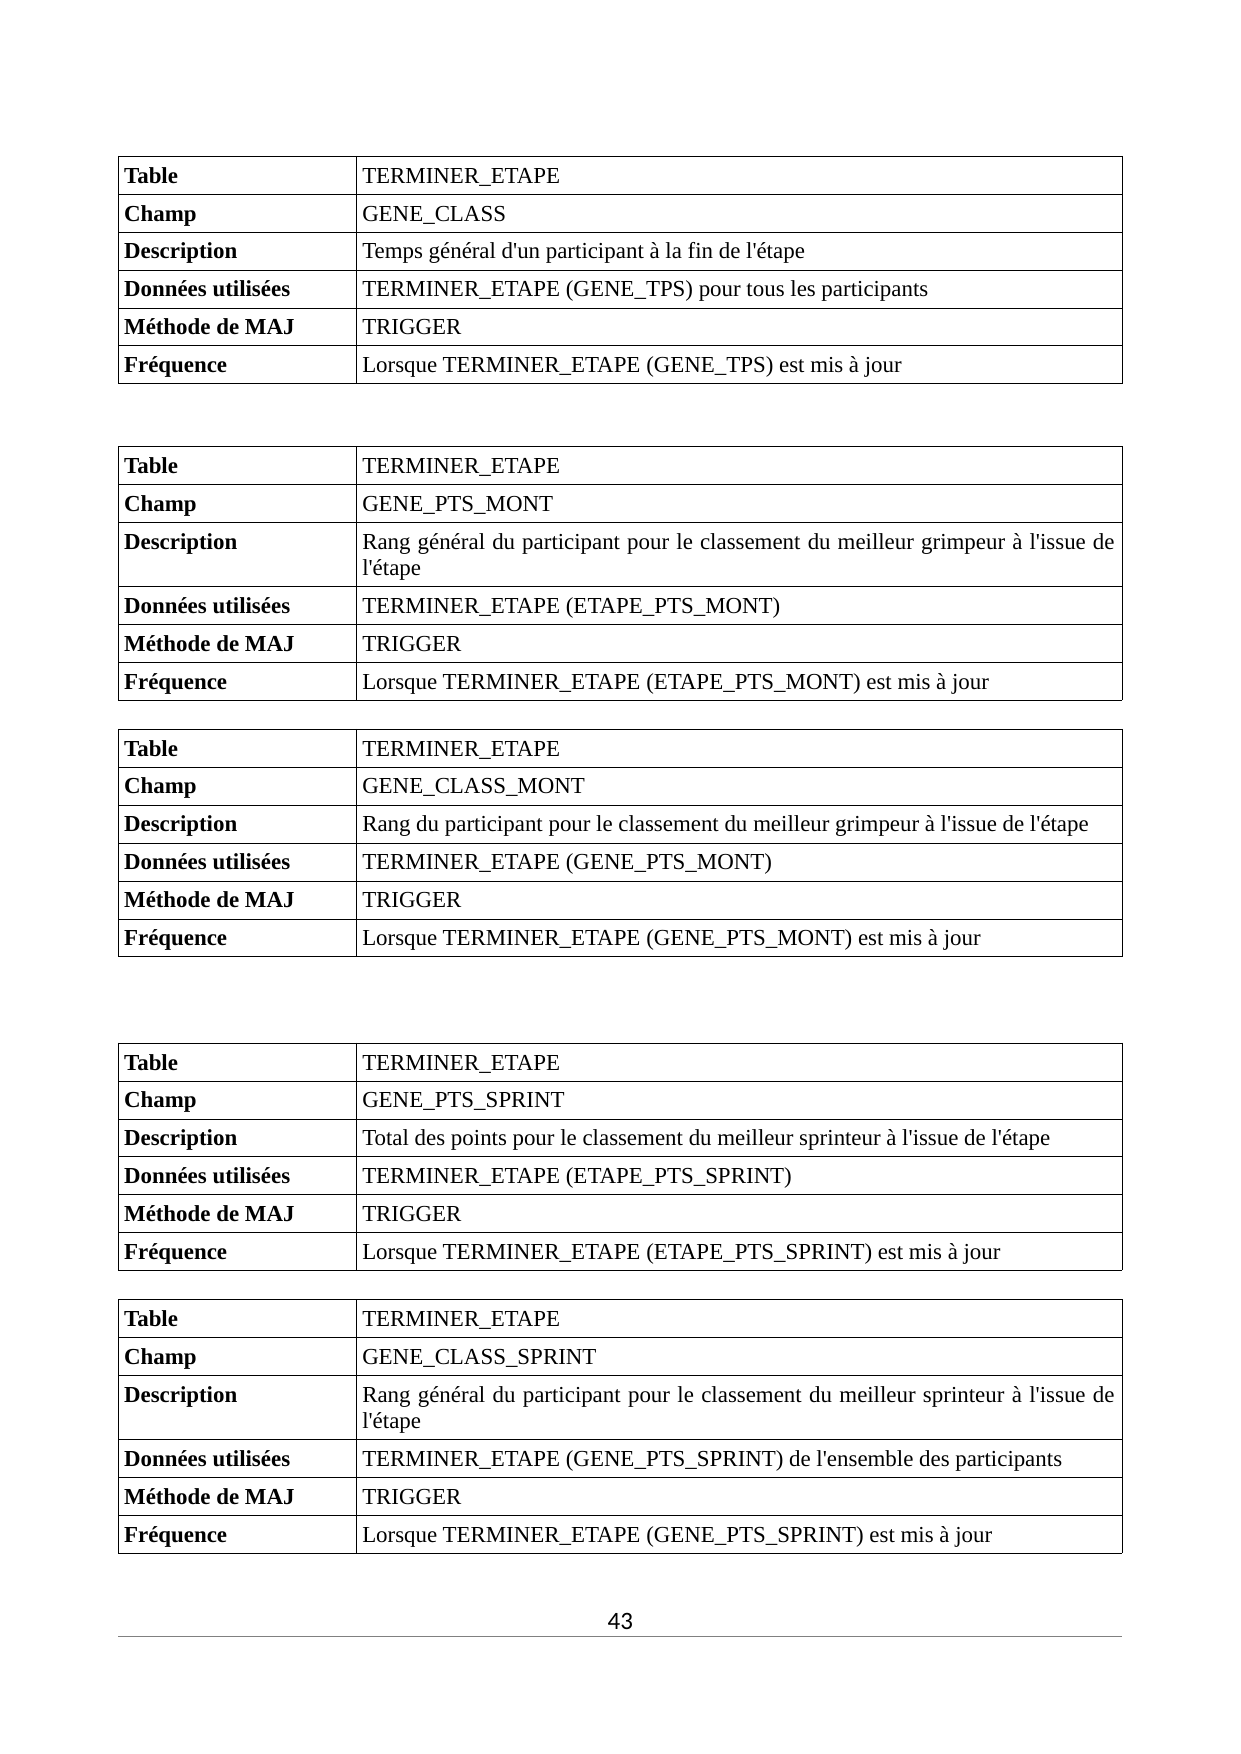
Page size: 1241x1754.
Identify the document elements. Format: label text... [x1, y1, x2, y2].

table_cell Description [119, 1120, 356, 1156]
table_cell Lorsque TERMINER_ETAPE (ETAPE_PTS_SPRINT) est mis à jour [357, 1233, 1122, 1270]
table_cell Données utilisées [119, 1157, 356, 1194]
table_cell Méthode de MAJ [119, 309, 356, 345]
table_cell GENE_PTS_SPRINT [357, 1082, 1122, 1118]
table_cell Lorsque TERMINER_ETAPE (GENE_PTS_SPRINT) est mis à jour [357, 1516, 1122, 1553]
table_cell Description [119, 523, 356, 586]
table_cell TRIGGER [357, 882, 1122, 918]
table_cell Lorsque TERMINER_ETAPE (ETAPE_PTS_MONT) est mis à jour [357, 663, 1122, 700]
table_cell Méthode de MAJ [119, 882, 356, 918]
table_cell GENE_CLASS_SPRINT [357, 1338, 1122, 1375]
table_cell TERMINER_ETAPE (ETAPE_PTS_MONT) [357, 587, 1122, 624]
table_header TERMINER_ETAPE [357, 730, 1122, 767]
table_header Table [119, 447, 356, 484]
table_cell TRIGGER [357, 1195, 1122, 1232]
table_cell Données utilisées [119, 587, 356, 624]
table_cell Temps général d'un participant à la fin de l'étape [357, 233, 1122, 269]
table_cell Lorsque TERMINER_ETAPE (GENE_TPS) est mis à jour [357, 346, 1122, 383]
table_header TERMINER_ETAPE [357, 1300, 1122, 1337]
table_cell Rang général du participant pour le classement du meilleur grimpeur à l'issue de l'étape [357, 523, 1122, 586]
table_cell Données utilisées [119, 1440, 356, 1477]
table_cell GENE_CLASS [357, 195, 1122, 232]
table_cell Fréquence [119, 920, 356, 956]
table_cell TERMINER_ETAPE (GENE_PTS_SPRINT) de l'ensemble des participants [357, 1440, 1122, 1477]
table_cell Méthode de MAJ [119, 1478, 356, 1515]
table_cell Fréquence [119, 346, 356, 383]
table_cell Champ [119, 768, 356, 805]
table_cell TRIGGER [357, 1478, 1122, 1515]
table_cell Méthode de MAJ [119, 625, 356, 662]
table_cell Données utilisées [119, 844, 356, 881]
table_cell Champ [119, 1082, 356, 1118]
table_cell Champ [119, 195, 356, 232]
table_cell TRIGGER [357, 309, 1122, 345]
table_cell Fréquence [119, 1516, 356, 1553]
table_cell TERMINER_ETAPE (GENE_PTS_MONT) [357, 844, 1122, 881]
table_header TERMINER_ETAPE [357, 157, 1122, 194]
table_cell Fréquence [119, 663, 356, 700]
table_cell TERMINER_ETAPE (GENE_TPS) pour tous les participants [357, 271, 1122, 307]
table_cell Description [119, 233, 356, 269]
table_header TERMINER_ETAPE [357, 1044, 1122, 1081]
table_cell Description [119, 1376, 356, 1439]
table_cell Méthode de MAJ [119, 1195, 356, 1232]
table_cell Fréquence [119, 1233, 356, 1270]
table_cell GENE_CLASS_MONT [357, 768, 1122, 805]
table_header TERMINER_ETAPE [357, 447, 1122, 484]
table_cell Données utilisées [119, 271, 356, 307]
table_header Table [119, 1044, 356, 1081]
table_cell TERMINER_ETAPE (ETAPE_PTS_SPRINT) [357, 1157, 1122, 1194]
table_cell Lorsque TERMINER_ETAPE (GENE_PTS_MONT) est mis à jour [357, 920, 1122, 956]
table_header Table [119, 730, 356, 767]
table_header Table [119, 1300, 356, 1337]
table_cell Total des points pour le classement du meilleur sprinteur à l'issue de l'étape [357, 1120, 1122, 1156]
table_cell GENE_PTS_MONT [357, 485, 1122, 522]
table_cell Description [119, 806, 356, 843]
table_cell TRIGGER [357, 625, 1122, 662]
table_cell Rang du participant pour le classement du meilleur grimpeur à l'issue de l'étape [357, 806, 1122, 843]
table_header Table [119, 157, 356, 194]
table_cell Rang général du participant pour le classement du meilleur sprinteur à l'issue de l'étape [357, 1376, 1122, 1439]
table_cell Champ [119, 1338, 356, 1375]
table_cell Champ [119, 485, 356, 522]
